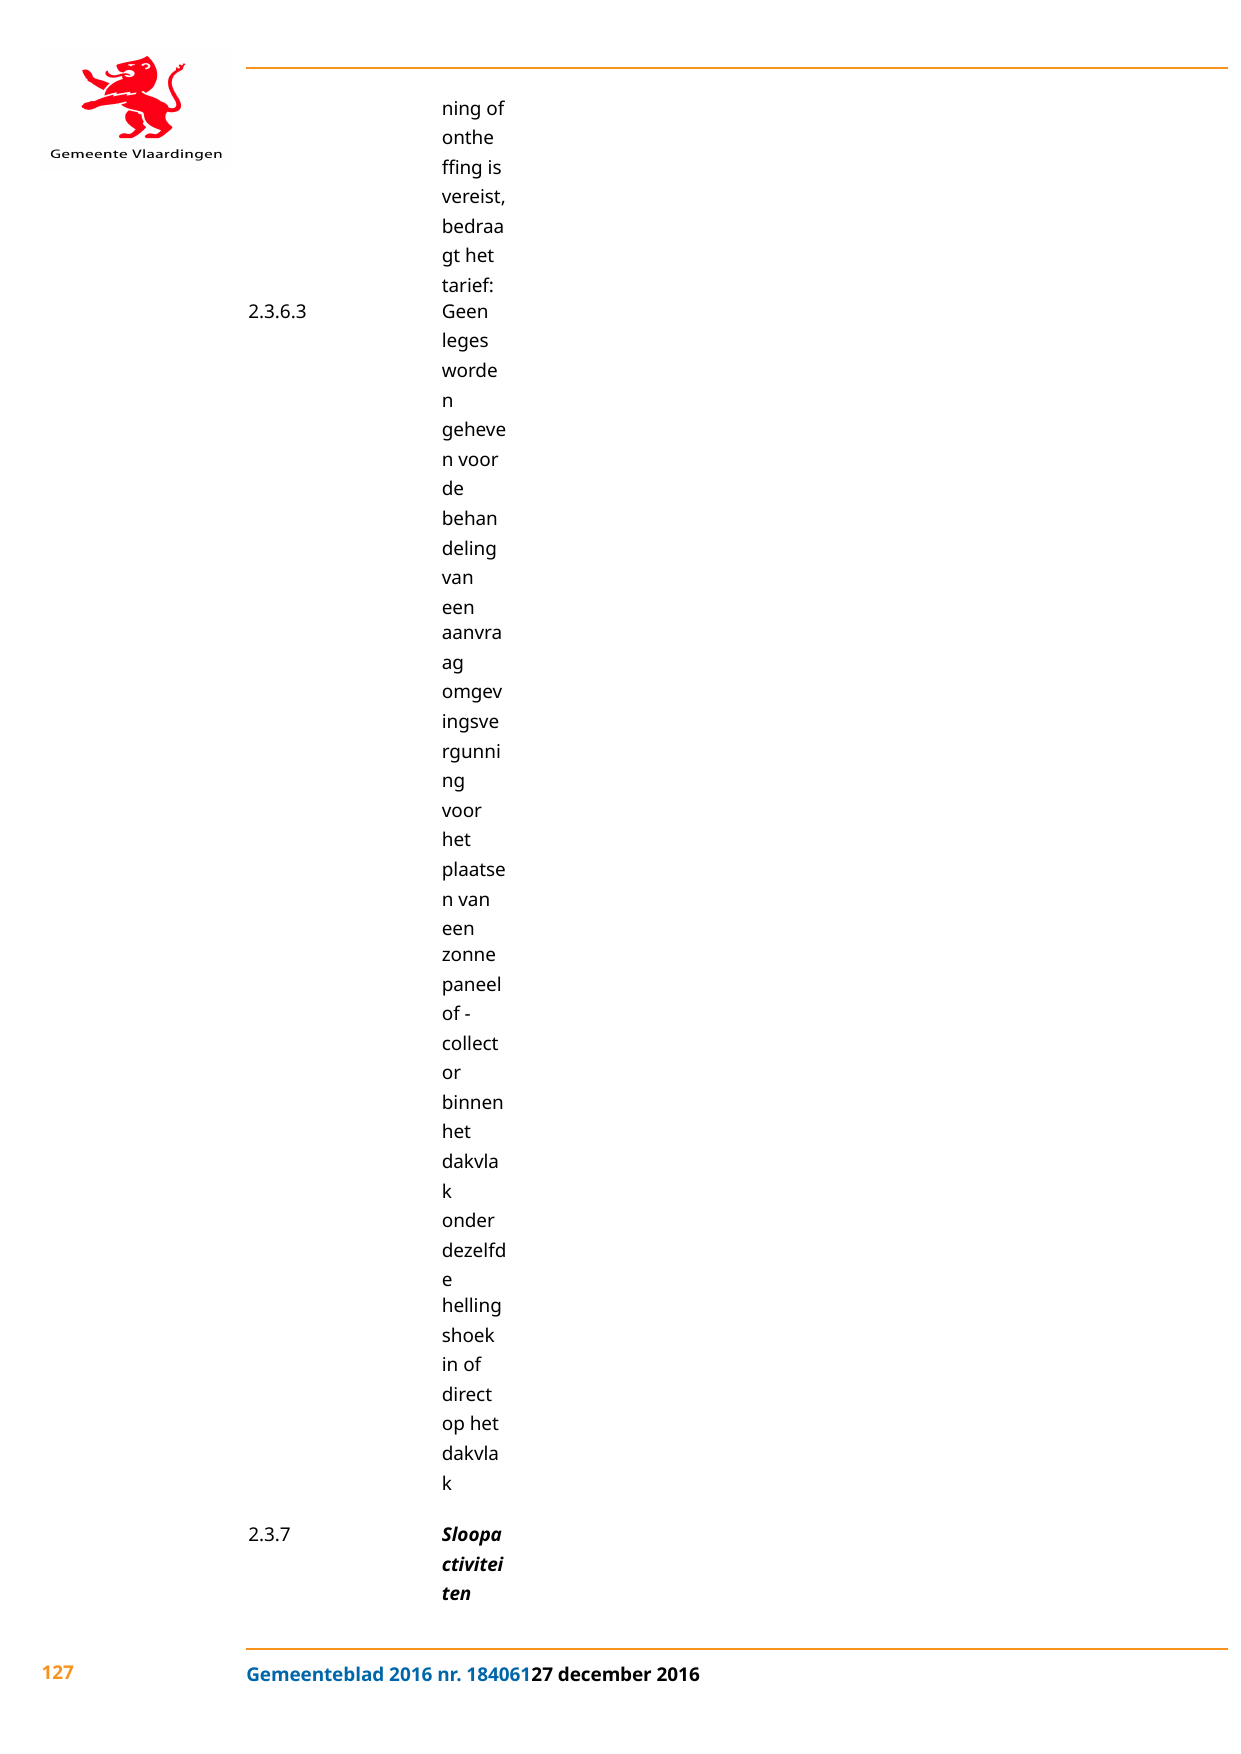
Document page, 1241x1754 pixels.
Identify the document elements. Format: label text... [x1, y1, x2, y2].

table_cell [506, 620, 571, 941]
table_cell [248, 620, 312, 941]
table_cell [635, 1521, 700, 1606]
table_cell [313, 1292, 377, 1496]
table_cell [571, 620, 635, 941]
table_cell [506, 1496, 571, 1521]
table_cell hellingshoek in of direct op het dakvlak [442, 1292, 506, 1496]
table_cell [313, 1496, 377, 1521]
table_cell [248, 95, 312, 298]
table_cell [313, 620, 377, 941]
table_cell [248, 1292, 312, 1496]
table_cell [571, 941, 635, 1292]
table_cell [377, 941, 442, 1292]
table_cell [571, 1292, 635, 1496]
table_cell [377, 620, 442, 941]
table_cell [506, 1292, 571, 1496]
table_cell 2.3.7 [248, 1521, 312, 1606]
table_cell [313, 941, 377, 1292]
table_cell aanvraag omgevingsvergunning voor het plaatsen van een [442, 620, 506, 941]
table_cell [635, 1496, 700, 1521]
table_cell [635, 1292, 700, 1496]
table_cell ning of ontheffing is vereist, bedraagt het tarief: [442, 95, 506, 298]
table_cell [248, 1496, 312, 1521]
table_cell [571, 298, 635, 619]
table_cell [377, 298, 442, 619]
table_cell [377, 1292, 442, 1496]
table_cell [313, 1521, 377, 1606]
table_cell [635, 620, 700, 941]
table_cell [313, 298, 377, 619]
table_cell [377, 1496, 442, 1521]
table_cell Geen leges worden geheven voor de behandeling van een [442, 298, 506, 619]
table_cell [442, 1496, 506, 1521]
table_cell [506, 1521, 571, 1606]
table_cell Sloopactiviteiten [442, 1521, 506, 1606]
table_cell [313, 95, 377, 298]
table_cell [635, 95, 700, 298]
table_cell zonnepaneel of -collector binnen het dakvlak onder dezelfde [442, 941, 506, 1292]
table_cell [377, 95, 442, 298]
table_cell [571, 95, 635, 298]
table_cell [506, 95, 571, 298]
table_cell [248, 941, 312, 1292]
table_cell [571, 1521, 635, 1606]
table_cell 2.3.6.3 [248, 298, 312, 619]
table_cell [571, 1496, 635, 1521]
picture [41, 47, 231, 172]
table_cell [377, 1521, 442, 1606]
table_cell [506, 941, 571, 1292]
table_cell [635, 941, 700, 1292]
table_cell [506, 298, 571, 619]
table_cell [635, 298, 700, 619]
